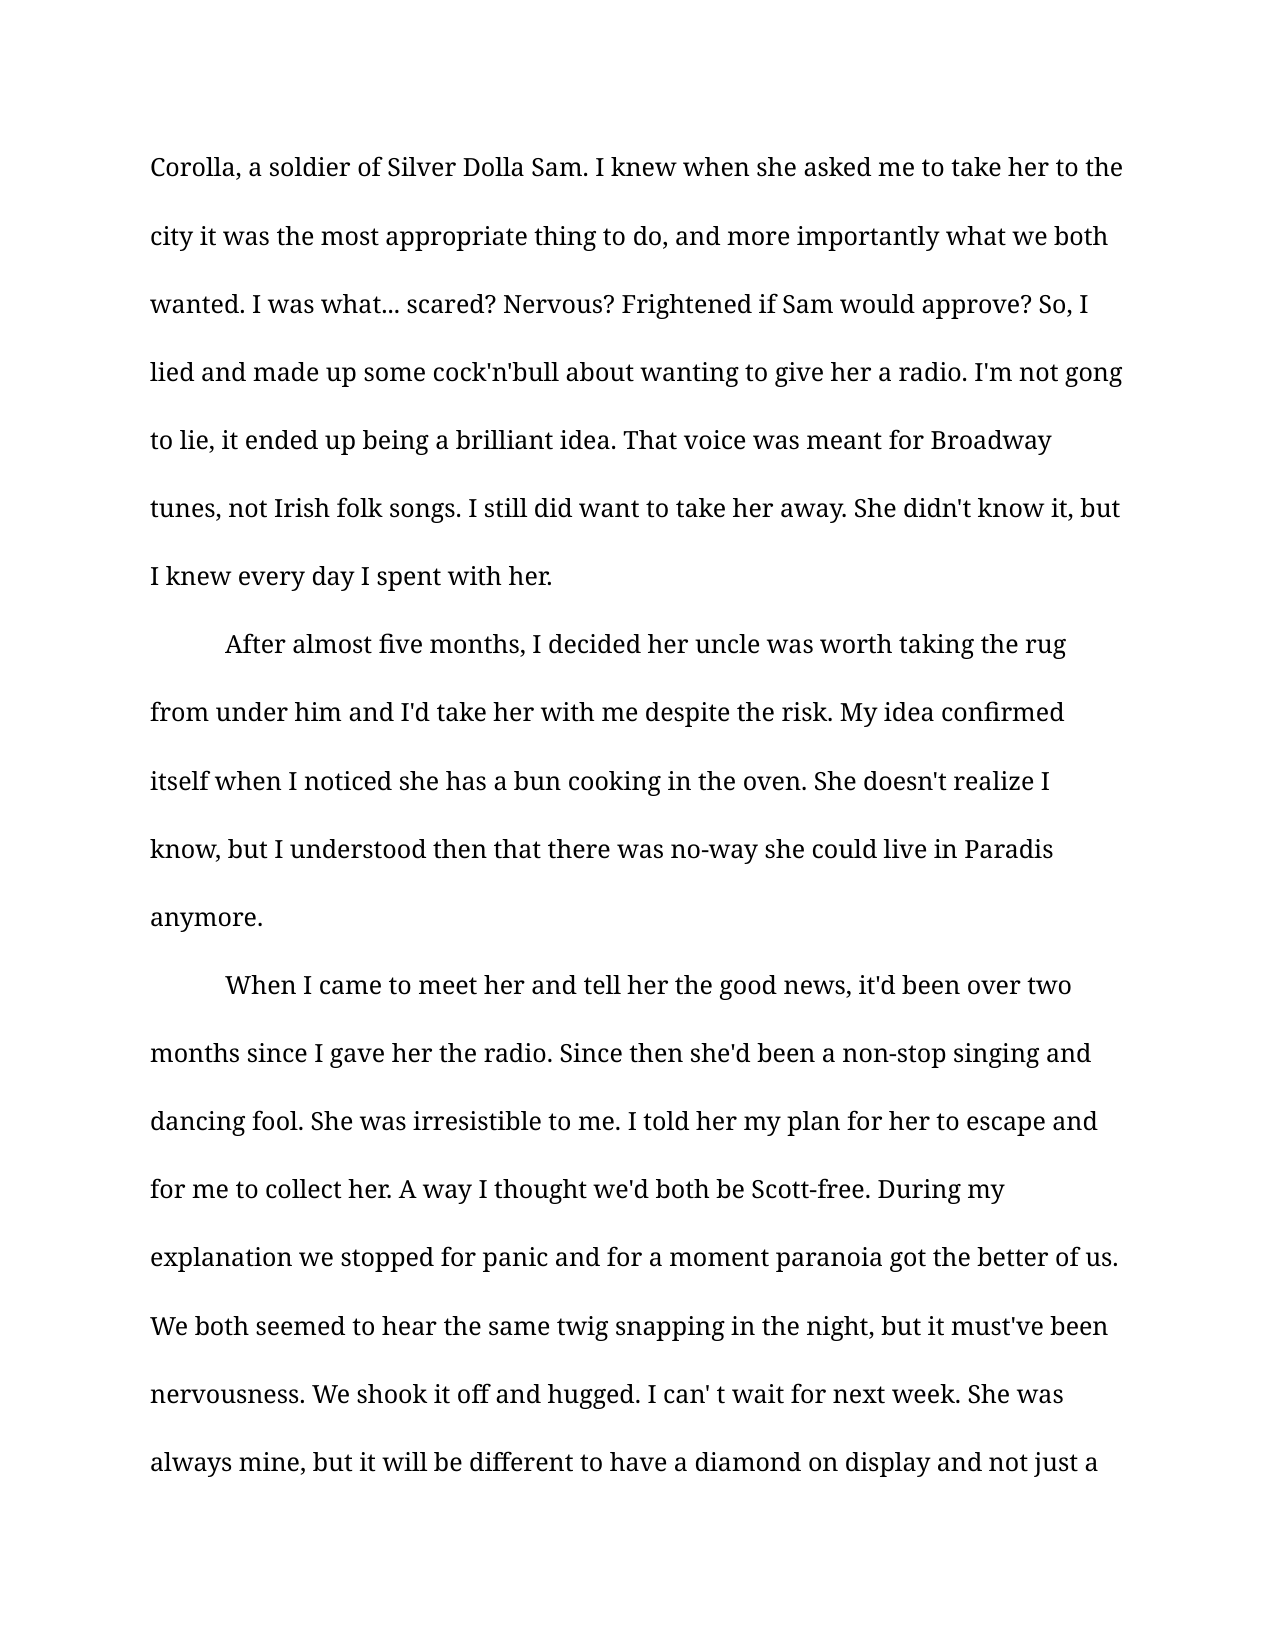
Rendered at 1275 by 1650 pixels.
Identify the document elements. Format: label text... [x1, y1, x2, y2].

text After almost five months, I decided her uncle was worth taking the rug from under him and I'd take her with me despite the risk. My idea confirmed itself when I noticed she has a bun cooking in the oven. She doesn't realize I know, but I understood then that there was no-way she could live in Paradis anymore. [150, 627, 1125, 933]
text When I came to meet her and tell her the good news, it'd been over two months since I gave her the radio. Since then she'd been a non-stop singing and dancing fool. She was irresistible to me. I told her my plan for her to escape and for me to collect her. A way I thought we'd both be Scott-free. During my explanation we stopped for panic and for a moment paranoia got the better of us. We both seemed to hear the same twig snapping in the night, but it must've been nervousness. We shook it off and hugged. I can' t wait for next week. She was always mine, but it will be different to have a diamond on display and not just a [150, 967, 1125, 1478]
text Corolla, a soldier of Silver Dolla Sam. I knew when she asked me to take her to the city it was the most appropriate thing to do, and more importantly what we both wanted. I was what... scared? Nervous? Frightened if Sam would approve? So, I lied and made up some cock'n'bull about wanting to give her a radio. I'm not gong to lie, it ended up being a brilliant idea. That voice was meant for Broadway tunes, not Irish folk songs. I still did want to take her away. She didn't know it, but I knew every day I spent with her. [150, 150, 1125, 593]
